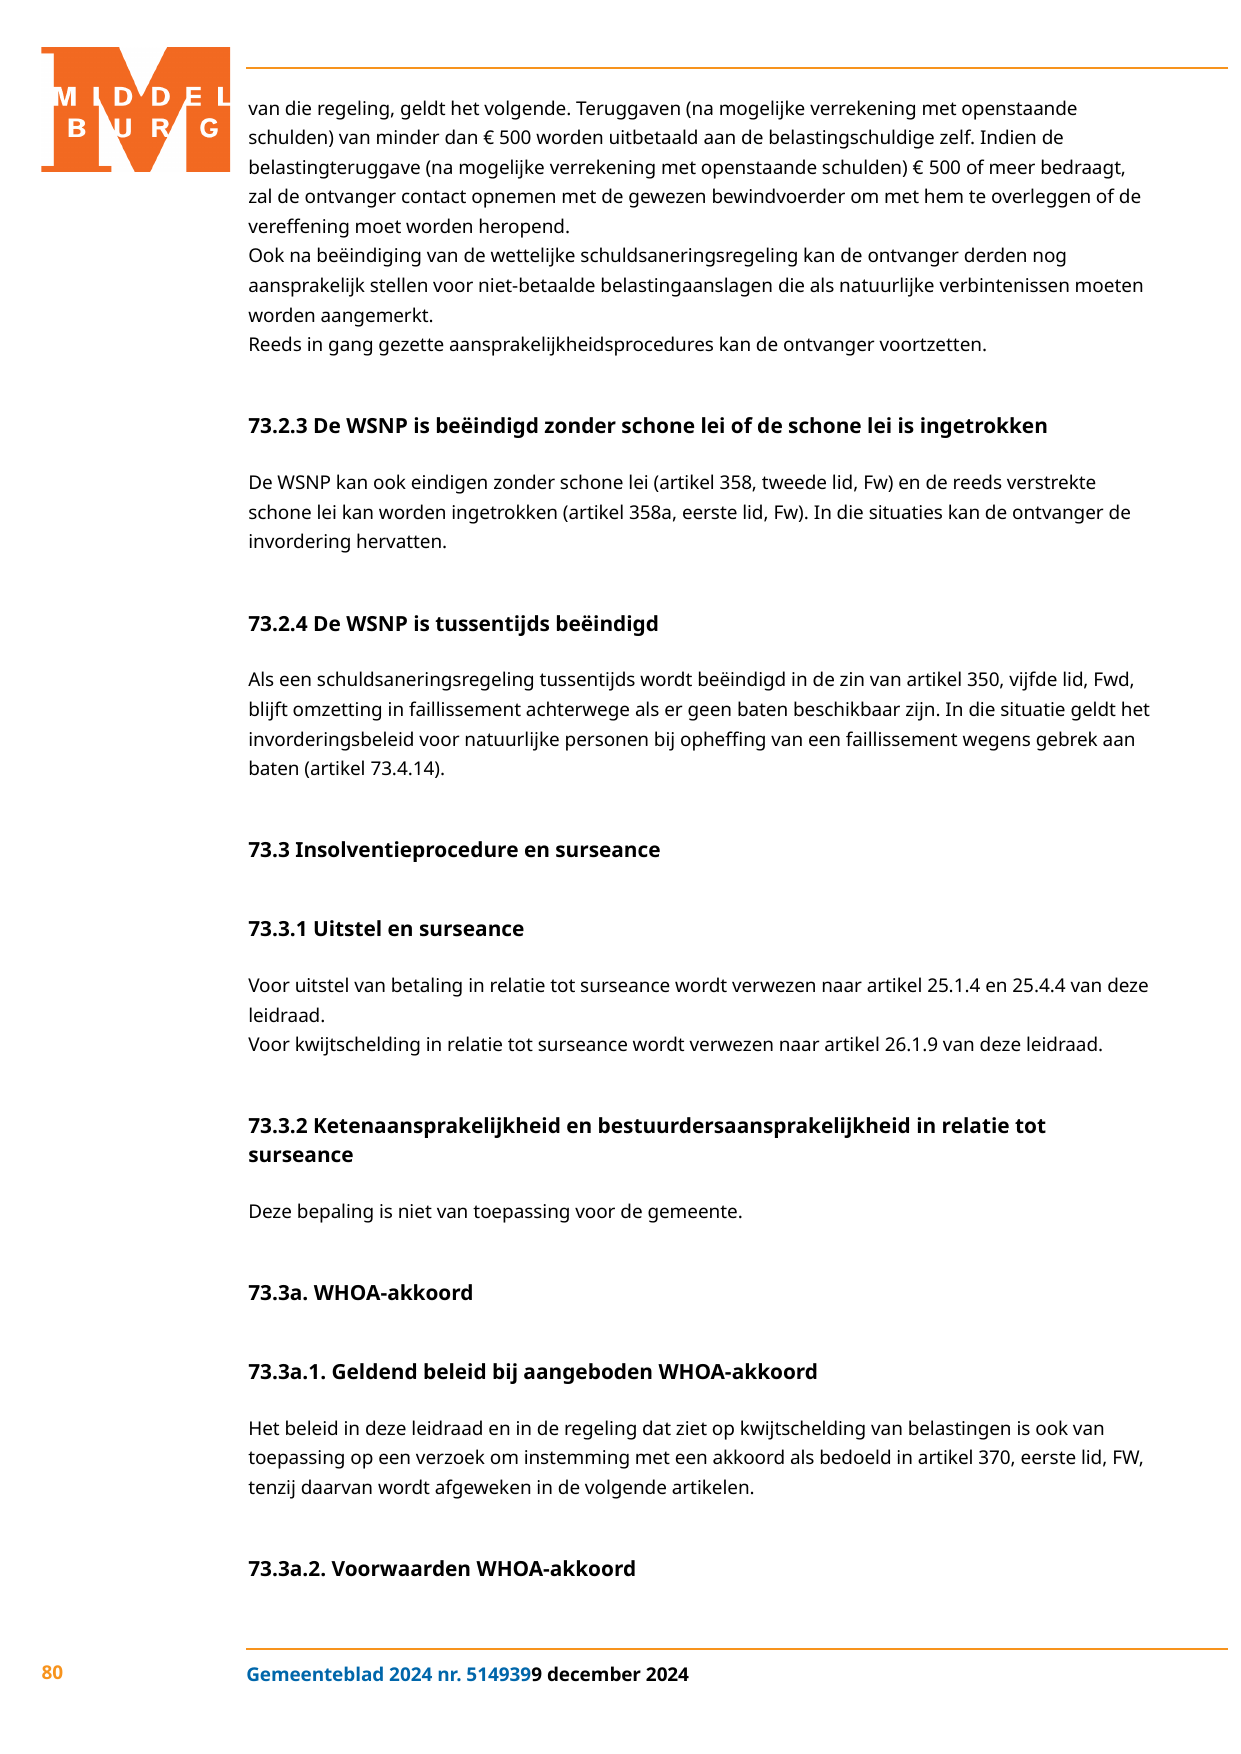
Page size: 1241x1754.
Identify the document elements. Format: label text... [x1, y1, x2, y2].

text Het beleid in deze leidraad en in de regeling dat ziet op kwijtschelding van belastingen is ook van toepassing op een verzoek om instemming met een akkoord als bedoeld in artikel 370, eerste lid, FW, tenzij daarvan wordt afgeweken in de volgende artikelen. [248, 1415, 1152, 1500]
text 73.3a.1. Geldend beleid bij aangeboden WHOA-akkoord [248, 1357, 1152, 1385]
text Voor kwijtschelding in relatie tot surseance wordt verwezen naar artikel 26.1.9 van deze leidraad. [248, 1031, 1152, 1057]
picture [41, 47, 231, 172]
text Deze bepaling is niet van toepassing voor de gemeente. [248, 1198, 1152, 1224]
text 73.2.3 De WSNP is beëindigd zonder schone lei of de schone lei is ingetrokken [248, 411, 1152, 440]
text Ook na beëindiging van de wettelijke schuldsaneringsregeling kan de ontvanger derden nog aansprakelijk stellen voor niet-betaalde belastingaanslagen die als natuurlijke verbintenissen moeten worden aangemerkt. [248, 243, 1152, 328]
text van die regeling, geldt het volgende. Teruggaven (na mogelijke verrekening met openstaande schulden) van minder dan € 500 worden uitbetaald aan de belastingschuldige zelf. Indien de belastingteruggave (na mogelijke verrekening met openstaande schulden) € 500 of meer bedraagt, zal de ontvanger contact opnemen met de gewezen bewindvoerder om met hem te overleggen of de vereffening moet worden heropend. [248, 95, 1152, 239]
text Als een schuldsaneringsregeling tussentijds wordt beëindigd in de zin van artikel 350, vijfde lid, Fwd, blijft omzetting in faillissement achterwege als er geen baten beschikbaar zijn. In die situatie geldt het invorderingsbeleid voor natuurlijke personen bij opheffing van een faillissement wegens gebrek aan baten (artikel 73.4.14). [248, 667, 1152, 781]
text De WSNP kan ook eindigen zonder schone lei (artikel 358, tweede lid, Fw) en de reeds verstrekte schone lei kan worden ingetrokken (artikel 358a, eerste lid, Fw). In die situaties kan de ontvanger de invordering hervatten. [248, 469, 1152, 554]
text 73.2.4 De WSNP is tussentijds beëindigd [248, 609, 1152, 637]
text 73.3a.2. Voorwaarden WHOA-akkoord [248, 1554, 1152, 1582]
text 73.3.2 Ketenaansprakelijkheid en bestuurdersaansprakelijkheid in relatie tot surseance [248, 1111, 1152, 1168]
text 73.3.1 Uitstel en surseance [248, 914, 1152, 943]
text Voor uitstel van betaling in relatie tot surseance wordt verwezen naar artikel 25.1.4 en 25.4.4 van deze leidraad. [248, 972, 1152, 1028]
text 73.3 Insolventieprocedure en surseance [248, 835, 1152, 864]
text Reeds in gang gezette aansprakelijkheidsprocedures kan de ontvanger voortzetten. [248, 331, 1152, 357]
text 73.3a. WHOA-akkoord [248, 1278, 1152, 1306]
